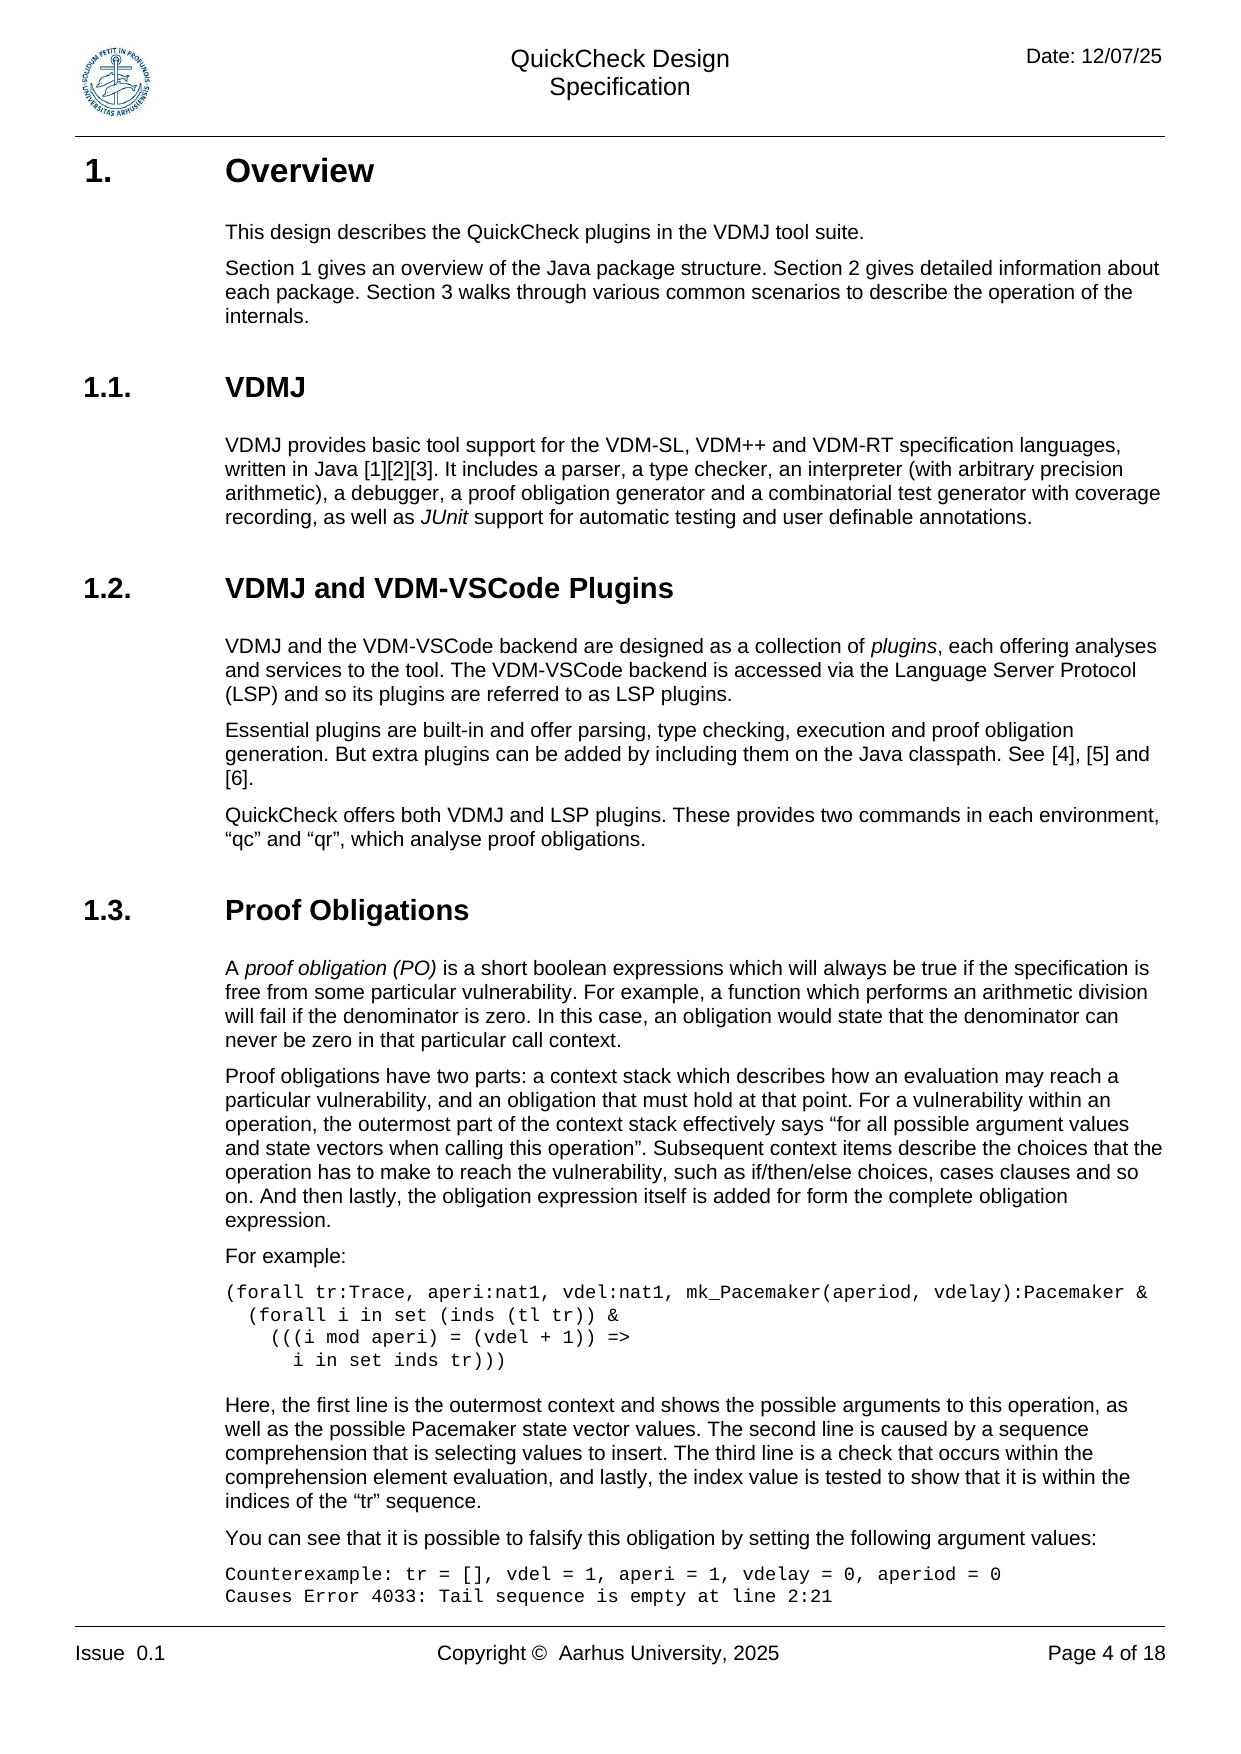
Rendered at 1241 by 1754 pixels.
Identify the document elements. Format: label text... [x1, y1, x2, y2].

text For example: [225, 1244, 1165, 1268]
subtitle VDMJ and VDM-VSCode Plugins [75, 572, 1165, 604]
text Counterexample: tr = [], vdel = 1, aperi = 1, vdelay = 0, aperiod = 0 [225, 1562, 1165, 1585]
text A proof obligation (PO) is a short boolean expressions which will always be true if the specification is free from some particular vulnerability. For example, a function which performs an arithmetic division will fail if the denominator is zero. In this case, an obligation would state that the denominator can never be zero in that particular call context. [225, 956, 1165, 1052]
text QuickCheck offers both VDMJ and LSP plugins. These provides two commands in each environment, “qc” and “qr”, which analyse proof obligations. [225, 803, 1165, 851]
text Causes Error 4033: Tail sequence is empty at line 2:21 [225, 1585, 1165, 1607]
picture [78, 44, 153, 120]
text (forall tr:Trace, aperi:nat1, vdel:nat1, mk_Pacemaker(aperiod, vdelay):Pacemaker & [225, 1281, 1165, 1303]
text Proof obligations have two parts: a context stack which describes how an evaluation may reach a particular vulnerability, and an obligation that must hold at that point. For a vulnerability within an operation, the outermost part of the context stack effectively says “for all possible argument values and state vectors when calling this operation”. Subsequent context items describe the choices that the operation has to make to reach the vulnerability, such as if/then/else choices, cases clauses and so on. And then lastly, the obligation expression itself is added for form the complete obligation expression. [225, 1064, 1165, 1232]
text This design describes the QuickCheck plugins in the VDMJ tool suite. [225, 220, 1165, 244]
text VDMJ provides basic tool support for the VDM-SL, VDM++ and VDM-RT specification languages, written in Java [1][2][3]. It includes a parser, a type checker, an interpreter (with arbitrary precision arithmetic), a debugger, a proof obligation generator and a combinatorial test generator with coverage recording, as well as JUnit support for automatic testing and user definable annotations. [225, 433, 1165, 529]
text i in set inds tr))) [225, 1348, 1165, 1371]
subtitle Overview [75, 152, 1165, 190]
subtitle Proof Obligations [75, 893, 1165, 926]
text (forall i in set (inds (tl tr)) & [225, 1303, 1165, 1326]
text Essential plugins are built-in and offer parsing, type checking, execution and proof obligation generation. But extra plugins can be added by including them on the Java classpath. See [4], [5] and [6]. [225, 719, 1165, 791]
text Section 1 gives an overview of the Java package structure. Section 2 gives detailed information about each package. Section 3 walks through various common scenarios to describe the operation of the internals. [225, 256, 1165, 328]
text You can see that it is possible to falsify this obligation by setting the following argument values: [225, 1526, 1165, 1550]
text (((i mod aperi) = (vdel + 1)) => [225, 1326, 1165, 1348]
text VDMJ and the VDM-VSCode backend are designed as a collection of plugins, each offering analyses and services to the tool. The VDM-VSCode backend is accessed via the Language Server Protocol (LSP) and so its plugins are referred to as LSP plugins. [225, 634, 1165, 706]
text Here, the first line is the outermost context and shows the possible arguments to this operation, as well as the possible Pacemaker state vector values. The second line is caused by a sequence comprehension that is selecting values to insert. The third line is a check that occurs within the comprehension element evaluation, and lastly, the index value is tested to show that it is within the indices of the “tr” sequence. [225, 1393, 1165, 1513]
subtitle VDMJ [75, 371, 1165, 403]
